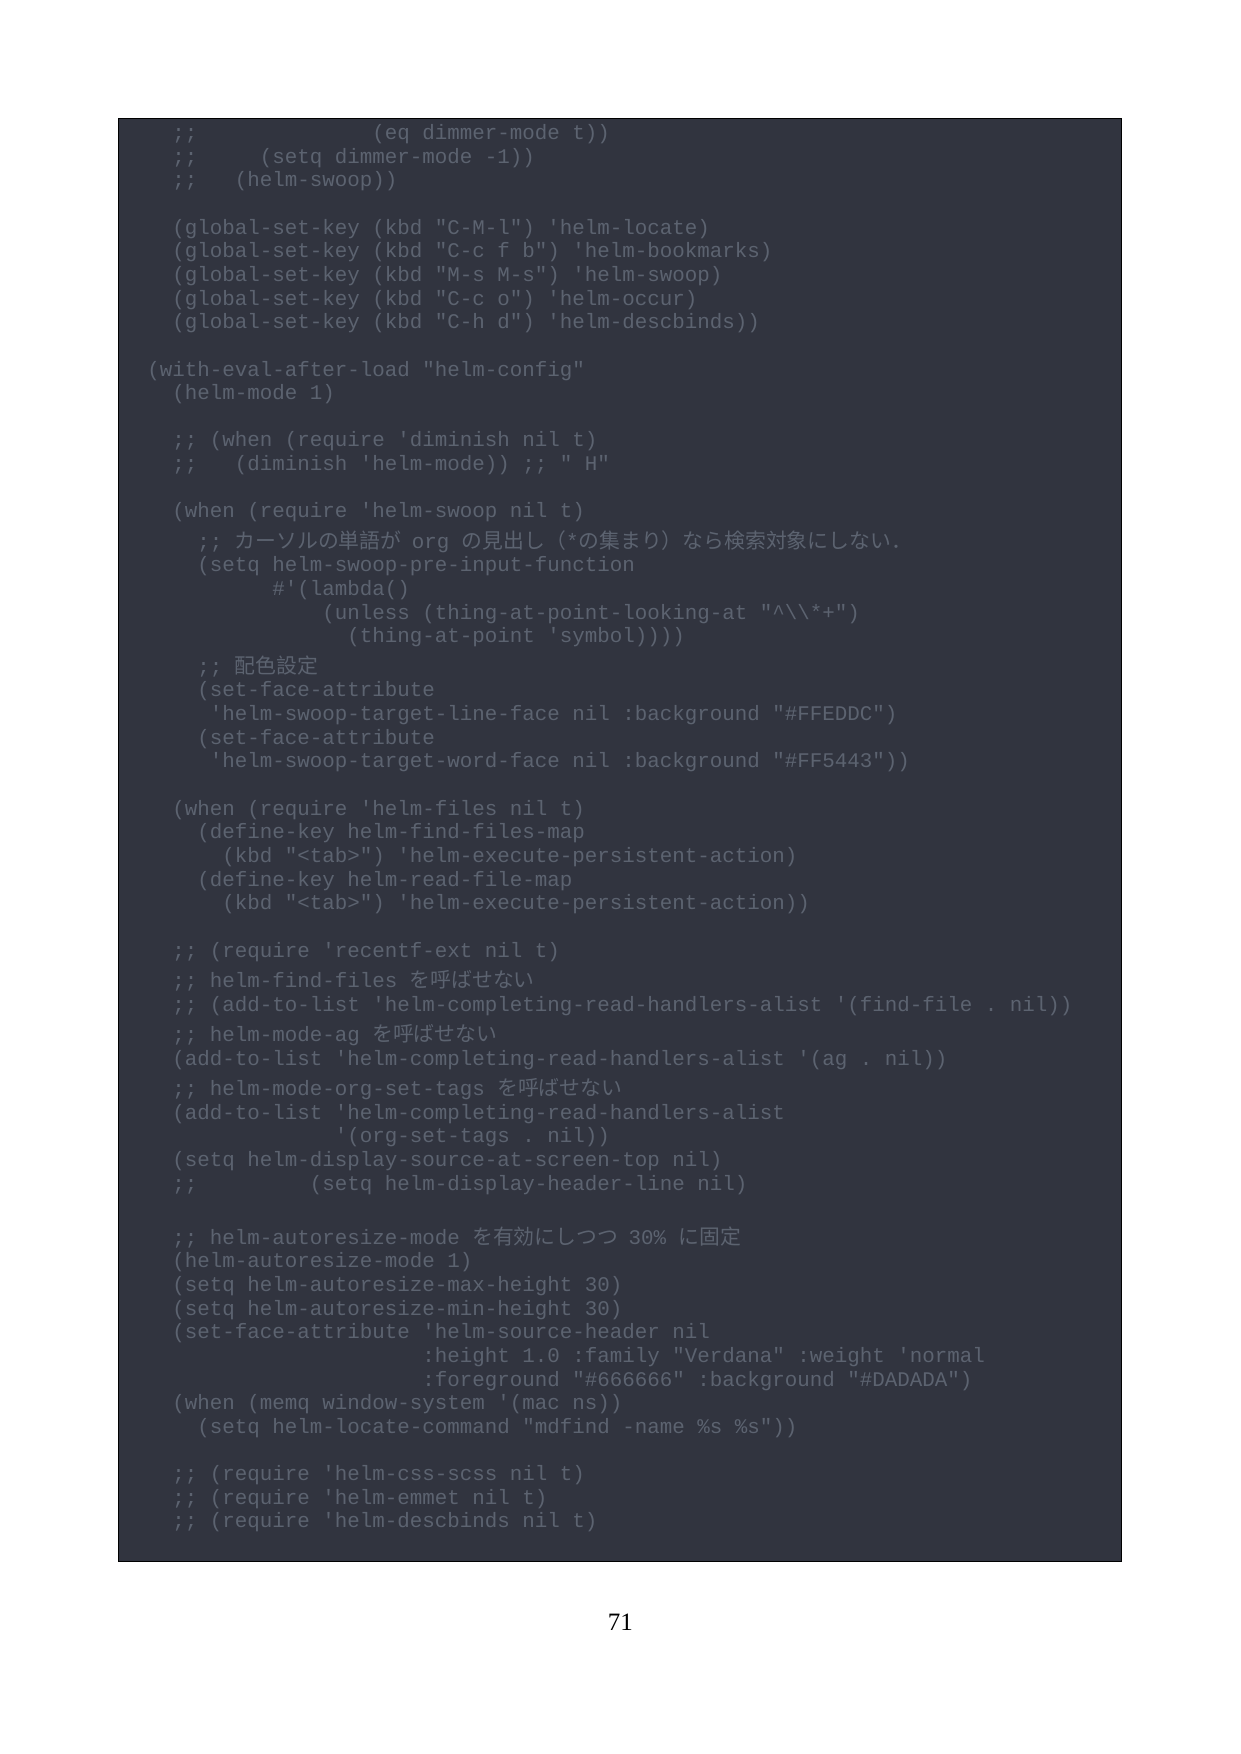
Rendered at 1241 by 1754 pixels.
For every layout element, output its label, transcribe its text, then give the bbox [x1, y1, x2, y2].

text ;; (add-to-list 'helm-completing-read-handlers-alist '(find-file . nil)) [119, 990, 1121, 1013]
text (setq helm-locate-command "mdfind -name %s %s")) [119, 1412, 1121, 1436]
text ;; (setq dimmer-mode -1)) [119, 142, 1121, 165]
text ;; (diminish 'helm-mode)) ;; " H" [119, 449, 1121, 473]
text ;; カーソルの単語が org の見出し（*の集まり）なら検索対象にしない． [119, 520, 1121, 551]
text (thing-at-point 'symbol)))) [119, 621, 1121, 645]
text 'helm-swoop-target-line-face nil :background "#FFEDDC") [119, 699, 1121, 723]
text ;; (when (require 'diminish nil t) [119, 426, 1121, 449]
text (set-face-attribute [119, 676, 1121, 699]
text ;; (require 'recentf-ext nil t) [119, 936, 1121, 959]
text ;; 配色設定 [119, 645, 1121, 676]
text ;; helm-autoresize-mode を有効にしつつ 30% に固定 [119, 1216, 1121, 1246]
text (setq helm-autoresize-max-height 30) [119, 1270, 1121, 1294]
text (add-to-list 'helm-completing-read-handlers-alist [119, 1098, 1121, 1121]
text (when (require 'helm-files nil t) [119, 794, 1121, 817]
text :foreground "#666666" :background "#DADADA") [119, 1365, 1121, 1388]
text #'(lambda() [119, 574, 1121, 598]
text ;; helm-find-files を呼ばせない [119, 959, 1121, 990]
text ;; helm-mode-org-set-tags を呼ばせない [119, 1067, 1121, 1098]
text (setq helm-display-source-at-screen-top nil) [119, 1145, 1121, 1169]
text (with-eval-after-load "helm-config" [119, 354, 1121, 378]
text ;; (require 'helm-css-scss nil t) [119, 1459, 1121, 1483]
text (set-face-attribute [119, 723, 1121, 746]
text (unless (thing-at-point-looking-at "^\\*+") [119, 598, 1121, 621]
text (set-face-attribute 'helm-source-header nil [119, 1317, 1121, 1341]
text (add-to-list 'helm-completing-read-handlers-alist '(ag . nil)) [119, 1044, 1121, 1067]
text ;; (eq dimmer-mode t)) [119, 119, 1121, 142]
text (when (memq window-system '(mac ns)) [119, 1388, 1121, 1412]
text (define-key helm-find-files-map [119, 817, 1121, 841]
text (global-set-key (kbd "M-s M-s") 'helm-swoop) [119, 260, 1121, 284]
text (setq helm-swoop-pre-input-function [119, 551, 1121, 574]
text ;; helm-mode-ag を呼ばせない [119, 1013, 1121, 1044]
text ;; (require 'helm-emmet nil t) [119, 1483, 1121, 1507]
text (setq helm-autoresize-min-height 30) [119, 1294, 1121, 1317]
text (helm-autoresize-mode 1) [119, 1246, 1121, 1270]
text ;; (helm-swoop)) [119, 165, 1121, 189]
text (global-set-key (kbd "C-c o") 'helm-occur) [119, 284, 1121, 307]
text 'helm-swoop-target-word-face nil :background "#FF5443")) [119, 746, 1121, 770]
text (when (require 'helm-swoop nil t) [119, 496, 1121, 520]
text (global-set-key (kbd "C-M-l") 'helm-locate) [119, 213, 1121, 236]
text ;; (setq helm-display-header-line nil) [119, 1169, 1121, 1192]
text (kbd "<tab>") 'helm-execute-persistent-action)) [119, 888, 1121, 912]
text (helm-mode 1) [119, 378, 1121, 402]
text (global-set-key (kbd "C-h d") 'helm-descbinds)) [119, 307, 1121, 331]
text ;; (require 'helm-descbinds nil t) [119, 1507, 1121, 1530]
text (define-key helm-read-file-map [119, 865, 1121, 888]
text (global-set-key (kbd "C-c f b") 'helm-bookmarks) [119, 236, 1121, 260]
text '(org-set-tags . nil)) [119, 1121, 1121, 1145]
text (kbd "<tab>") 'helm-execute-persistent-action) [119, 841, 1121, 865]
text :height 1.0 :family "Verdana" :weight 'normal [119, 1341, 1121, 1365]
